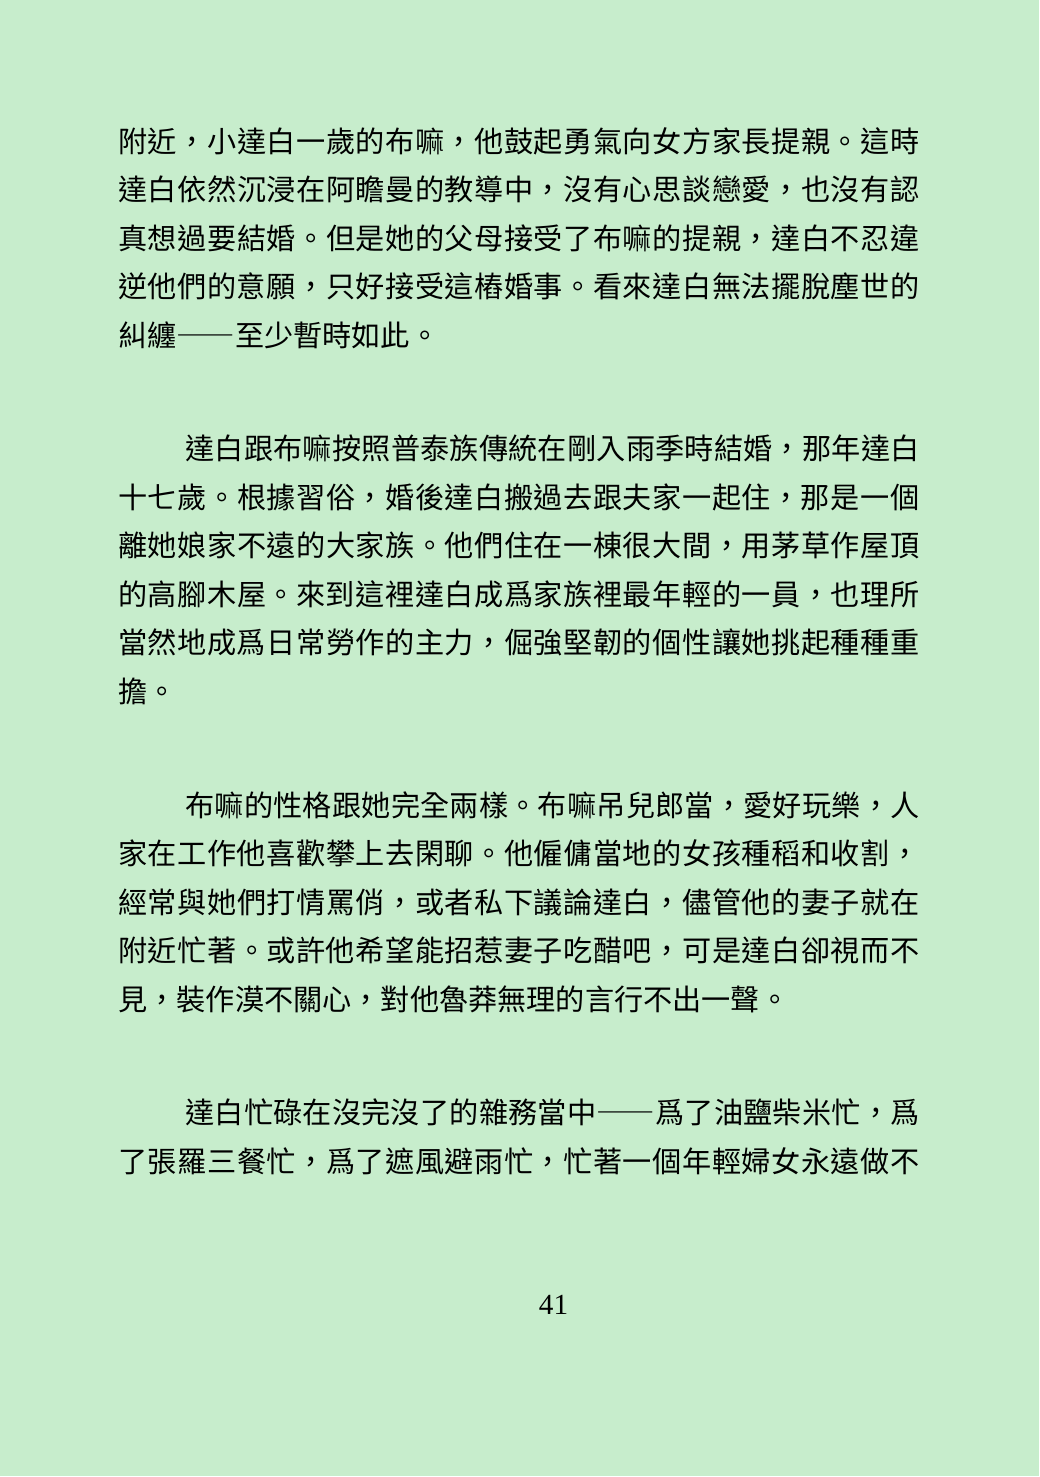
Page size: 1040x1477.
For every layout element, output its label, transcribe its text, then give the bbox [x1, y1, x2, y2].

text 達白跟布嘛按照普泰族傳統在剛入雨季時結婚，那年達白十七歲。根據習俗，婚後達白搬過去跟夫家一起住，那是一個離她娘家不遠的大家族。他們住在一棟很大間，用茅草作屋頂的高腳木屋。來到這裡達白成爲家族裡最年輕的一員，也理所當然地成爲日常勞作的主力，倔強堅韌的個性讓她挑起種種重擔。 [118, 426, 921, 711]
text 達白忙碌在沒完沒了的雜務當中——爲了油鹽柴米忙，爲了張羅三餐忙，爲了遮風避雨忙，忙著一個年輕婦女永遠做不 [118, 1090, 921, 1181]
text 附近，小達白一歲的布嘛，他鼓起勇氣向女方家長提親。這時達白依然沉浸在阿瞻曼的教導中，沒有心思談戀愛，也沒有認真想過要結婚。但是她的父母接受了布嘛的提親，達白不忍違逆他們的意願，只好接受這樁婚事。看來達白無法擺脫塵世的糾纏——至少暫時如此。 [118, 118, 921, 354]
text 布嘛的性格跟她完全兩樣。布嘛吊兒郎當，愛好玩樂，人家在工作他喜歡攀上去閑聊。他僱傭當地的女孩種稻和收割，經常與她們打情罵俏，或者私下議論達白，儘管他的妻子就在附近忙著。或許他希望能招惹妻子吃醋吧，可是達白卻視而不見，裝作漠不關心，對他魯莽無理的言行不出一聲。 [118, 782, 921, 1018]
